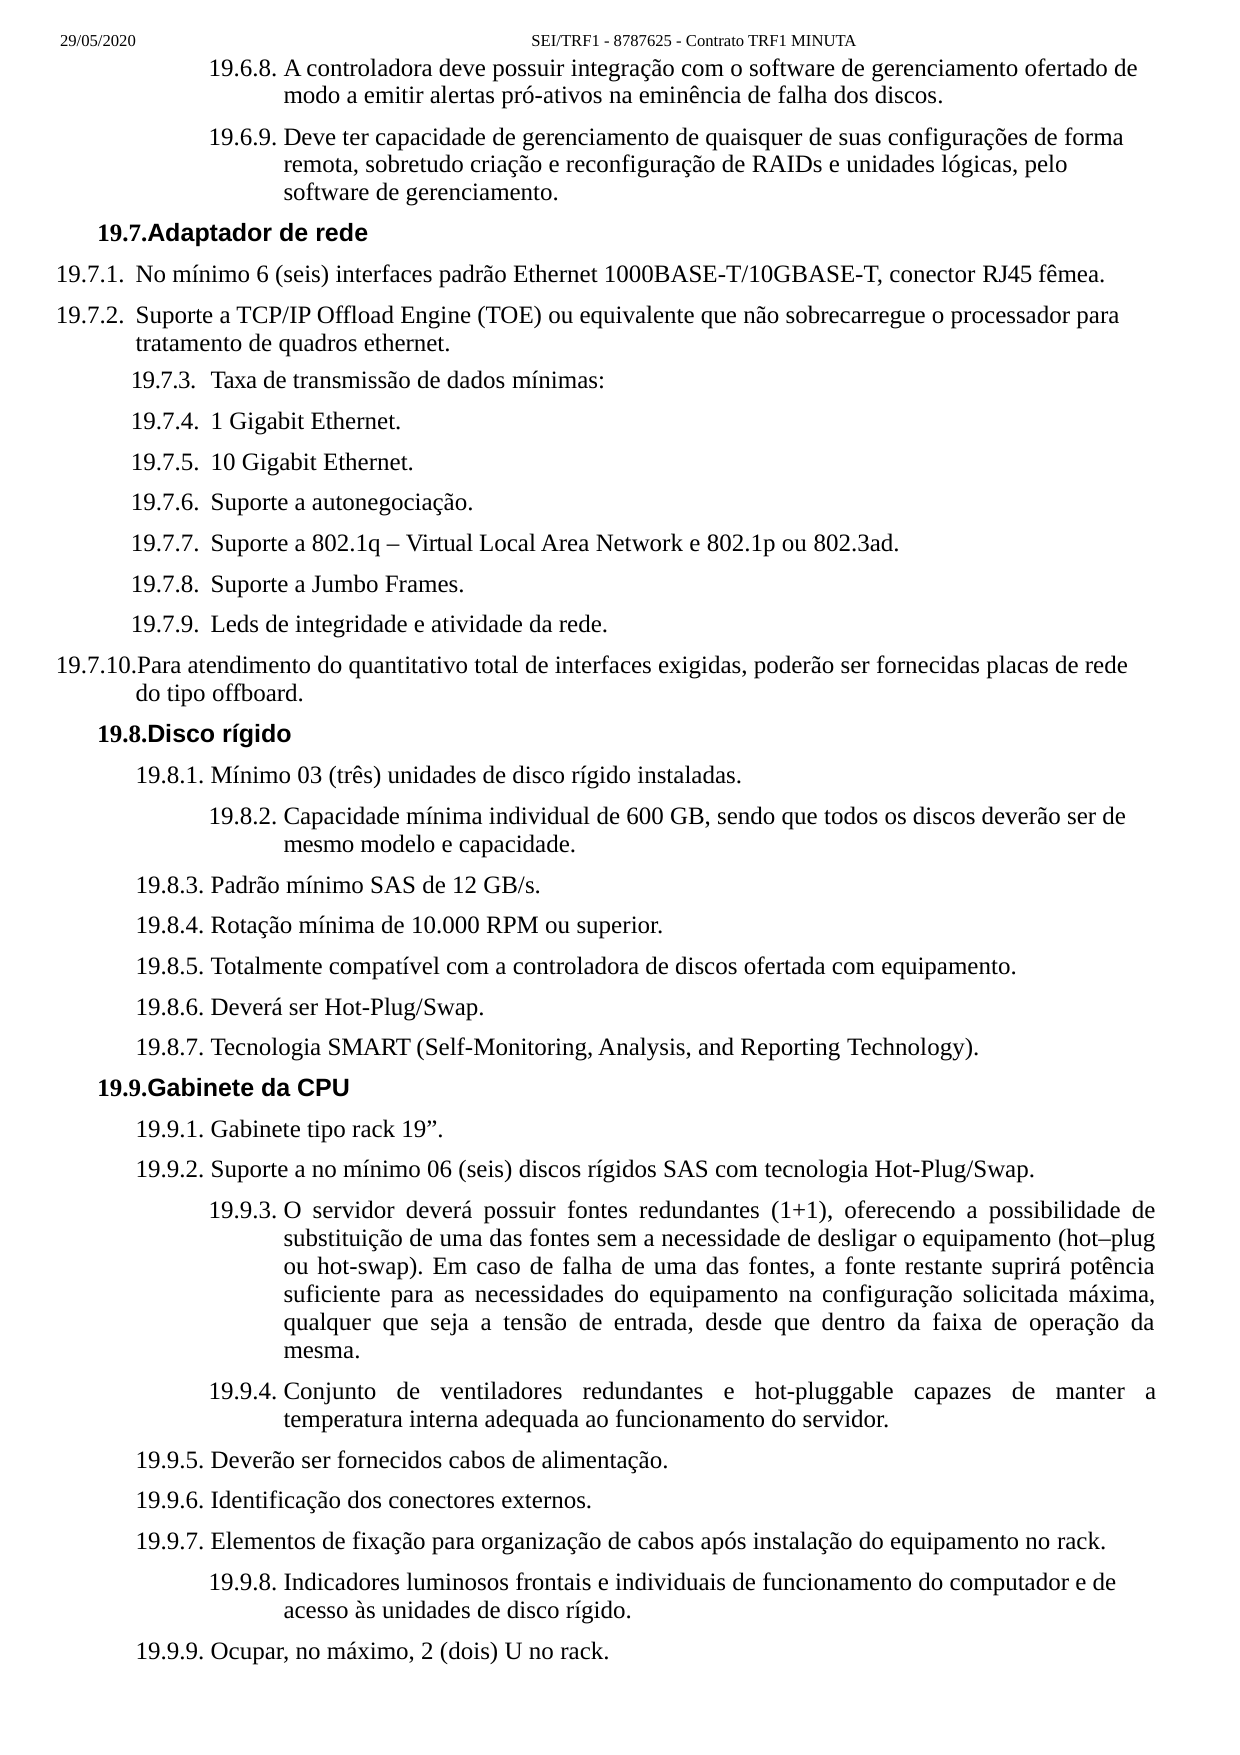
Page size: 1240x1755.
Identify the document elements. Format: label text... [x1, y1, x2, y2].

list 1 Gigabit Ethernet. [137, 406, 1189, 435]
list Indicadores luminosos frontais e individuais de funcionamento do computador e de acesso às unidades de disco rígido. [208, 1567, 1156, 1624]
list A controladora deve possuir integração com o software de gerenciamento ofertado de modo a emitir alertas pró-ativos na eminência de falha dos discos. [208, 53, 1156, 109]
list Padrão mínimo SAS de 12 GB/s. [135, 870, 1189, 898]
list Para atendimento do quantitativo total de interfaces exigidas, poderão ser fornecidas placas de rede do tipo offboard. [62, 651, 1156, 707]
list Capacidade mínima individual de 600 GB, sendo que todos os discos deverão ser de mesmo modelo e capacidade. [208, 801, 1156, 858]
list Taxa de transmissão de dados mínimas: [137, 366, 1189, 394]
list Mínimo 03 (três) unidades de disco rígido instaladas. [135, 760, 1189, 789]
list Tecnologia SMART (Self-Monitoring, Analysis, and Reporting Technology). [135, 1032, 1189, 1061]
subtitle Gabinete da CPU [119, 1073, 1189, 1102]
list Deverá ser Hot-Plug/Swap. [135, 992, 1189, 1020]
list Elementos de fixação para organização de cabos após instalação do equipamento no rack. [135, 1526, 1189, 1555]
list 10 Gigabit Ethernet. [137, 447, 1189, 476]
list Suporte a autonegociação. [137, 487, 1189, 516]
list Ocupar, no máximo, 2 (dois) U no rack. [135, 1636, 1189, 1664]
list Totalmente compatível com a controladora de discos ofertada com equipamento. [135, 951, 1189, 980]
list Deverão ser fornecidos cabos de alimentação. [135, 1445, 1189, 1473]
list No mínimo 6 (seis) interfaces padrão Ethernet 1000BASE-T/10GBASE-T, conector RJ45 fêmea. [62, 259, 1156, 288]
subtitle Adaptador de rede [119, 218, 1189, 247]
subtitle Disco rígido [119, 719, 1189, 748]
list Leds de integridade e atividade da rede. [137, 609, 1189, 638]
list Suporte a TCP/IP Offload Engine (TOE) ou equivalente que não sobrecarregue o processador para tratamento de quadros ethernet. [62, 301, 1155, 357]
list Gabinete tipo rack 19”. [135, 1114, 1189, 1142]
list Rotação mínima de 10.000 RPM ou superior. [135, 910, 1189, 939]
list Suporte a Jumbo Frames. [137, 569, 1189, 598]
list Conjunto de ventiladores redundantes e hot-pluggable capazes de manter a temperatura interna adequada ao funcionamento do servidor. [208, 1376, 1156, 1433]
list Suporte a 802.1q – Virtual Local Area Network e 802.1p ou 802.3ad. [137, 528, 1189, 557]
list Identificação dos conectores externos. [135, 1485, 1189, 1514]
list Deve ter capacidade de gerenciamento de quaisquer de suas configurações de forma remota, sobretudo criação e reconfiguração de RAIDs e unidades lógicas, pelo software de gerenciamento. [208, 122, 1156, 206]
list Suporte a no mínimo 06 (seis) discos rígidos SAS com tecnologia Hot-Plug/Swap. [135, 1154, 1189, 1183]
list O servidor deverá possuir fontes redundantes (1+1), oferecendo a possibilidade de substituição de uma das fontes sem a necessidade de desligar o equipamento (hot–plug ou hot-swap). Em caso de falha de uma das fontes, a fonte restante suprirá potência suficiente para as necessidades do equipamento na configuração solicitada máxima, qualquer que seja a tensão de entrada, desde que dentro da faixa de operação da mesma. [208, 1195, 1156, 1364]
